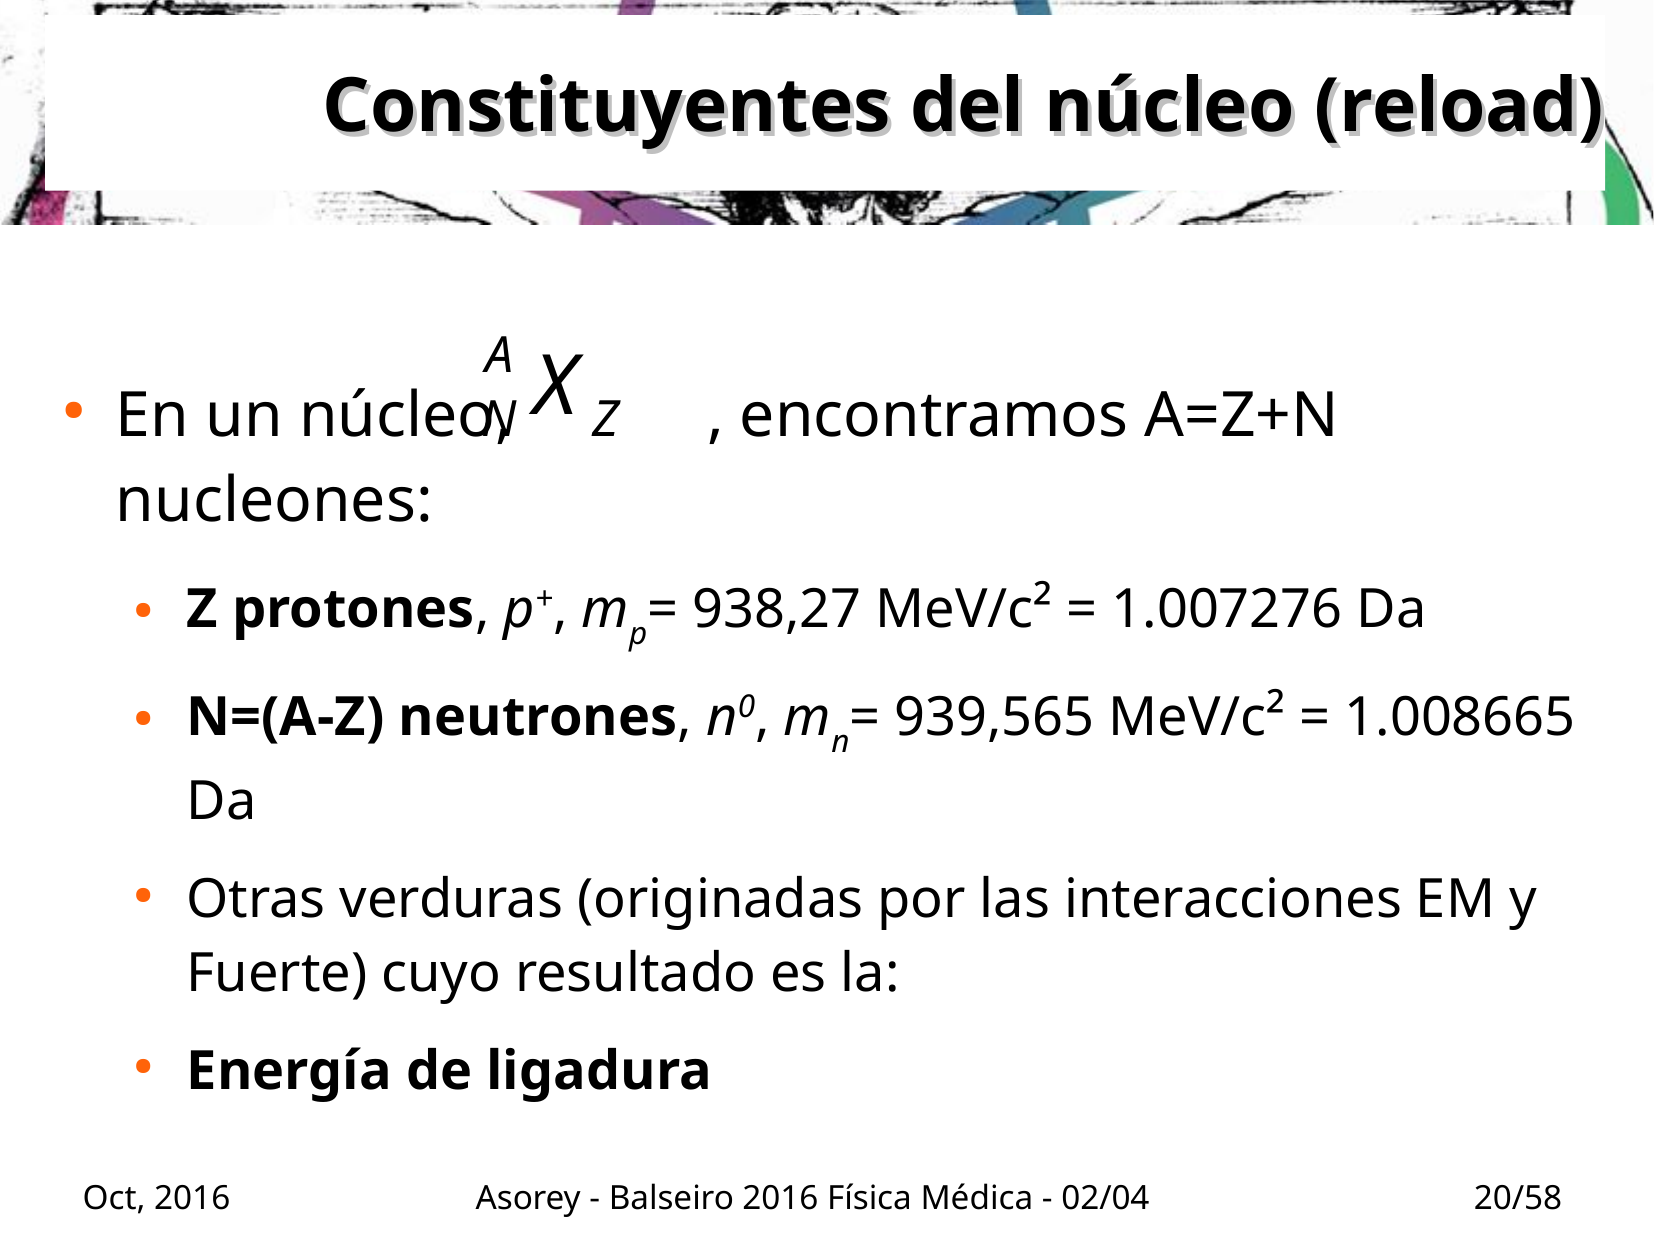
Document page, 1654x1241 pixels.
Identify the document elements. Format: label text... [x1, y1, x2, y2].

picture [0, 0, 1654, 225]
list En un núcleo, , encontramos A=Z+N nucleones: Z protones, p+, mp= 938,27 MeV/c² = 1.007276 Da N=(A-Z) neutrones, n0, mn= 939,565 MeV/c² = 1.008665 Da Otras verduras (originadas por las interacciones EM y Fuerte) cuyo resultado es la: Energía de ligadura [45, 255, 1606, 1156]
title Constituyentes del núcleo (reload) [45, 15, 1606, 191]
chart [470, 324, 631, 451]
